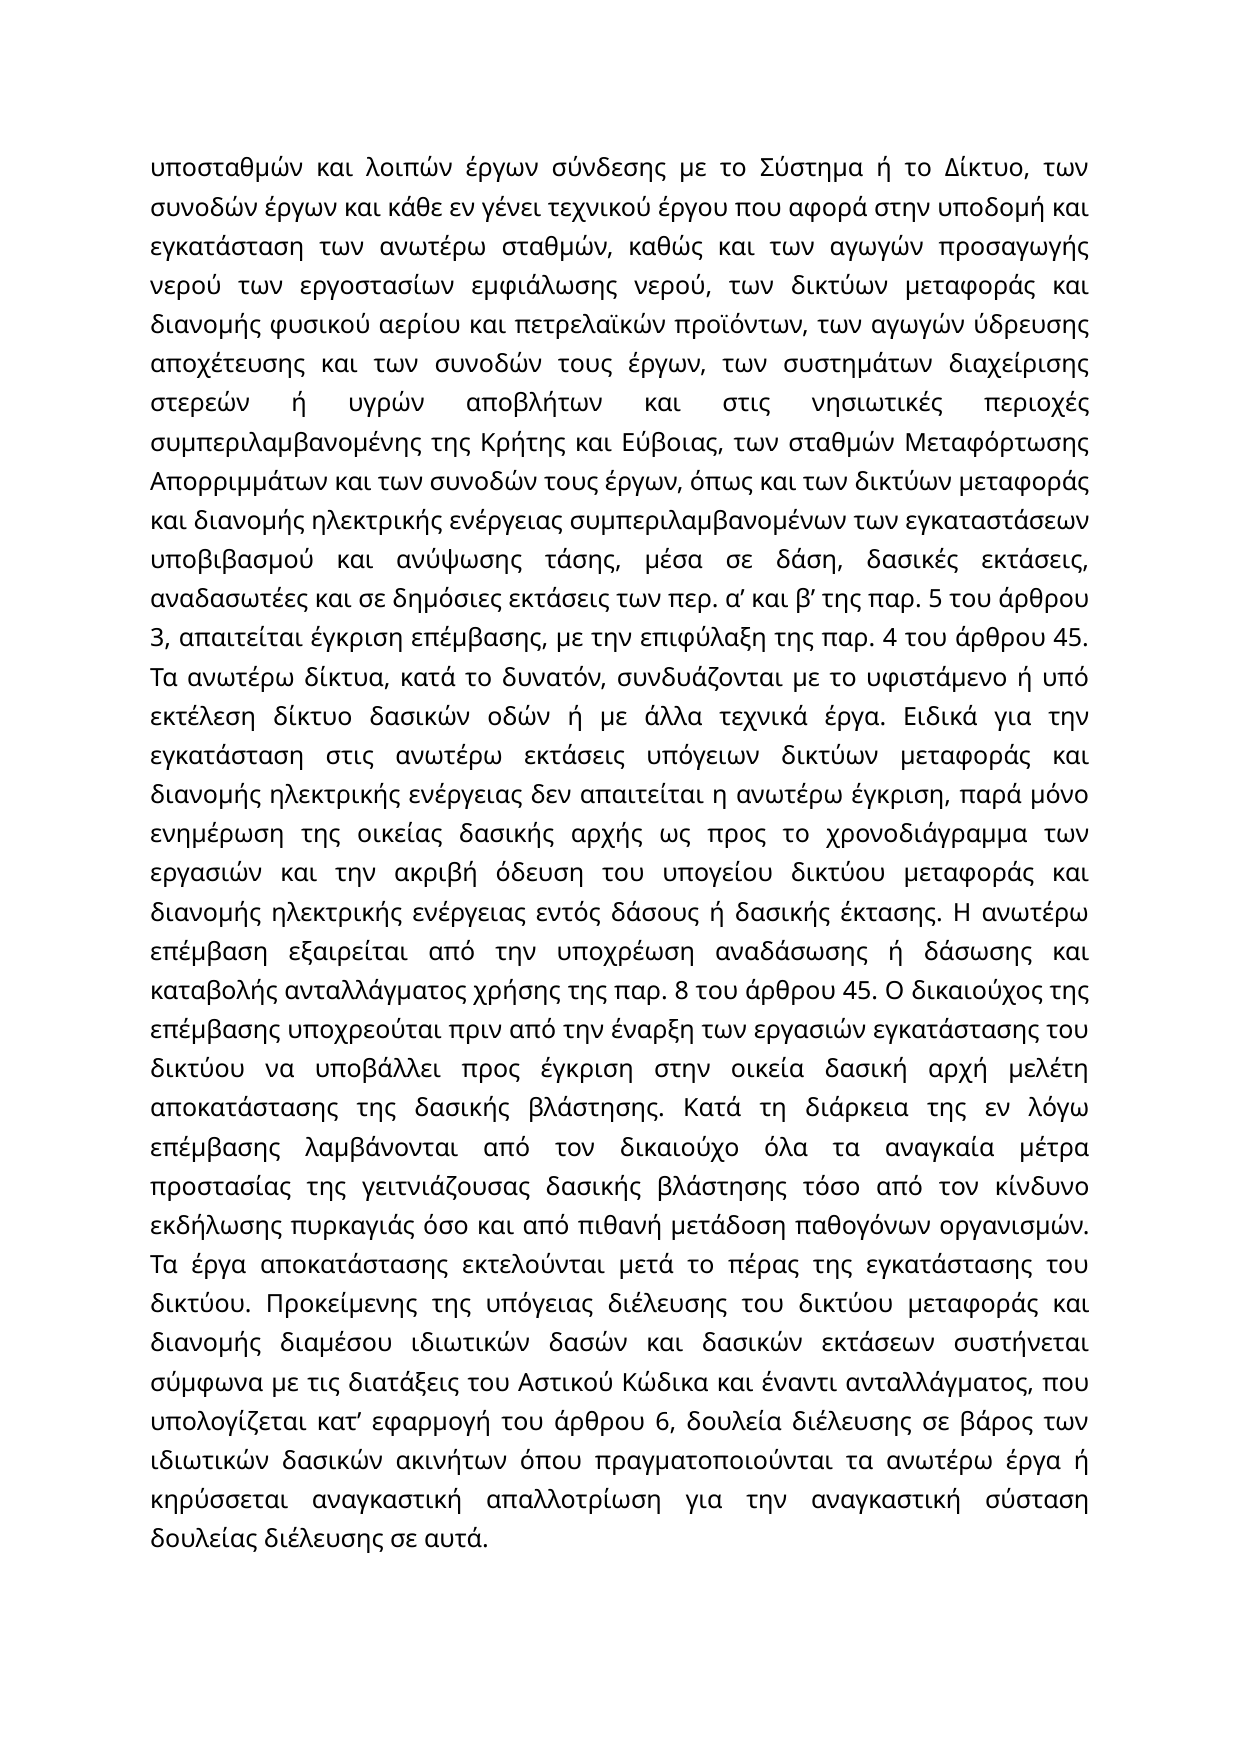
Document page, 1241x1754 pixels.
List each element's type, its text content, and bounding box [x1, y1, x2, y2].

text υποσταθμών και λοιπών έργων σύνδεσης με το Σύστημα ή το Δίκτυο, των συνοδών έργων και κάθε εν γένει τεχνικού έργου που αφορά στην υποδομή και εγκατάσταση των ανωτέρω σταθμών, καθώς και των αγωγών προσαγωγής νερού των εργοστασίων εμφιάλωσης νερού, των δικτύων μεταφοράς και διανομής φυσικού αερίου και πετρελαϊκών προϊόντων, των αγωγών ύδρευσης αποχέτευσης και των συνοδών τους έργων, των συστημάτων διαχείρισης στερεών ή υγρών αποβλήτων και στις νησιωτικές περιοχές συμπεριλαμβανομένης της Κρήτης και Εύβοιας, των σταθμών Μεταφόρτωσης Απορριμμάτων και των συνοδών τους έργων, όπως και των δικτύων μεταφοράς και διανομής ηλεκτρικής ενέργειας συμπεριλαμβανομένων των εγκαταστάσεων υποβιβασμού και ανύψωσης τάσης, μέσα σε δάση, δασικές εκτάσεις, αναδασωτέες και σε δημόσιες εκτάσεις των περ. α’ και β’ της παρ. 5 του άρθρου 3, απαιτείται έγκριση επέμβασης, με την επιφύλαξη της παρ. 4 του άρθρου 45. Τα ανωτέρω δίκτυα, κατά το δυνατόν, συνδυάζονται με το υφιστάμενο ή υπό εκτέλεση δίκτυο δασικών οδών ή με άλλα τεχνικά έργα. Ειδικά για την εγκατάσταση στις ανωτέρω εκτάσεις υπόγειων δικτύων μεταφοράς και διανομής ηλεκτρικής ενέργειας δεν απαιτείται η ανωτέρω έγκριση, παρά μόνο ενημέρωση της οικείας δασικής αρχής ως προς το χρονοδιάγραμμα των εργασιών και την ακριβή όδευση του υπογείου δικτύου μεταφοράς και διανομής ηλεκτρικής ενέργειας εντός δάσους ή δασικής έκτασης. Η ανωτέρω επέμβαση εξαιρείται από την υποχρέωση αναδάσωσης ή δάσωσης και καταβολής ανταλλάγματος χρήσης της παρ. 8 του άρθρου 45. Ο δικαιούχος της επέμβασης υποχρεούται πριν από την έναρξη των εργασιών εγκατάστασης του δικτύου να υποβάλλει προς έγκριση στην οικεία δασική αρχή μελέτη αποκατάστασης της δασικής βλάστησης. Κατά τη διάρκεια της εν λόγω επέμβασης λαμβάνονται από τον δικαιούχο όλα τα αναγκαία μέτρα προστασίας της γειτνιάζουσας δασικής βλάστησης τόσο από τον κίνδυνο εκδήλωσης πυρκαγιάς όσο και από πιθανή μετάδοση παθογόνων οργανισμών. Τα έργα αποκατάστασης εκτελούνται μετά το πέρας της εγκατάστασης του δικτύου. Προκείμενης της υπόγειας διέλευσης του δικτύου μεταφοράς και διανομής διαμέσου ιδιωτικών δασών και δασικών εκτάσεων συστήνεται σύμφωνα με τις διατάξεις του Αστικού Κώδικα και έναντι ανταλλάγματος, που υπολογίζεται κατ’ εφαρμογή του άρθρου 6, δουλεία διέλευσης σε βάρος των ιδιωτικών δασικών ακινήτων όπου πραγματοποιούνται τα ανωτέρω έργα ή κηρύσσεται αναγκαστική απαλλοτρίωση για την αναγκαστική σύσταση δουλείας διέλευσης σε αυτά. [150, 150, 1090, 1555]
